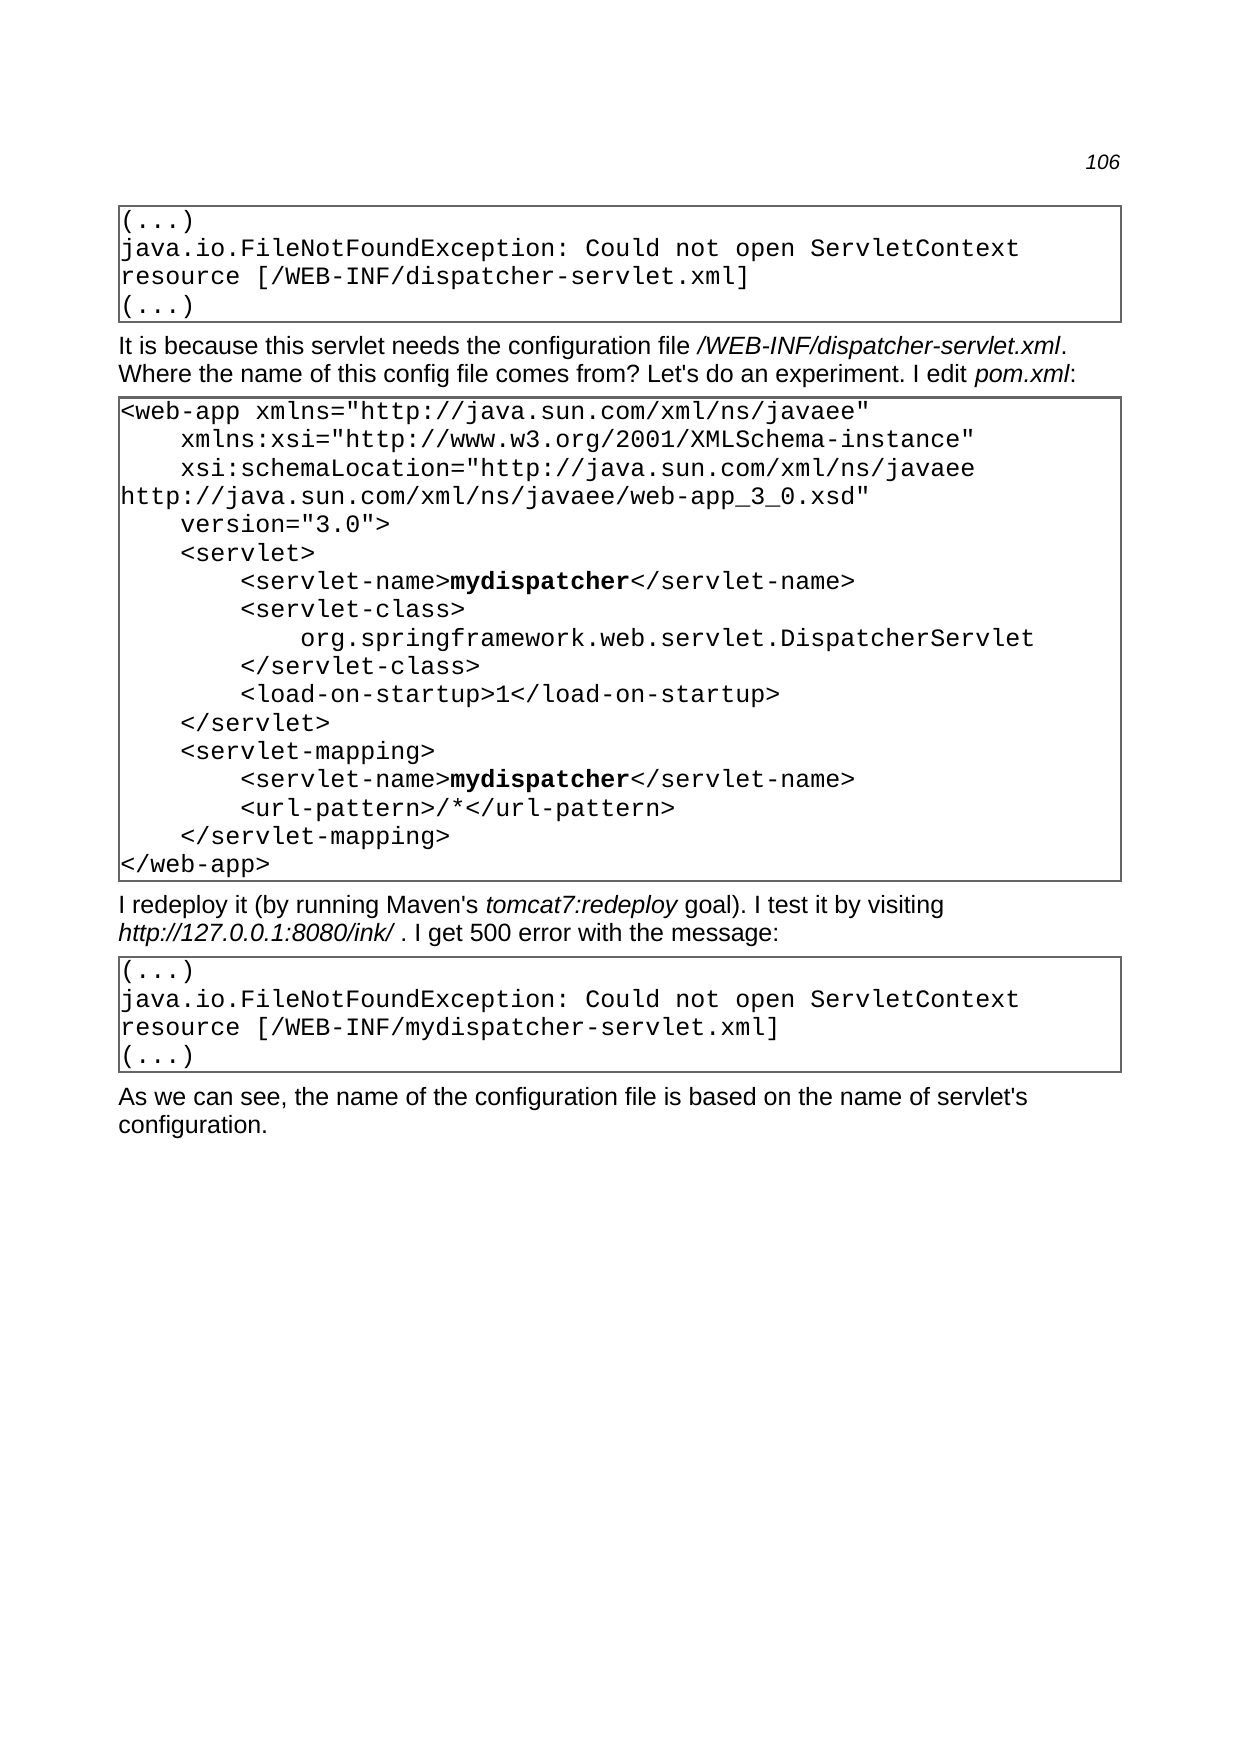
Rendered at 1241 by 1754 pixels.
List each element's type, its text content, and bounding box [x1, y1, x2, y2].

text <servlet-name>mydispatcher</servlet-name> [120, 566, 1120, 595]
text <servlet-name>mydispatcher</servlet-name> [120, 765, 1120, 793]
text As we can see, the name of the configuration file is based on the name of servlet's configuration. [118, 1082, 1122, 1138]
text <load-on-startup>1</load-on-startup> [120, 680, 1120, 708]
text I redeploy it (by running Maven's tomcat7:redeploy goal). I test it by visiting http://127.0.0.1:8080/ink/ . I get 500 error with the message: [118, 891, 1122, 947]
text </web-app> [120, 850, 1120, 880]
text <servlet> [120, 538, 1120, 566]
text <web-app xmlns="http://java.sun.com/xml/ns/javaee" [120, 399, 1120, 425]
text xsi:schemaLocation="http://java.sun.com/xml/ns/javaee http://java.sun.com/xml/ns/javaee/web-app_3_0.xsd" [120, 453, 1120, 510]
text java.io.FileNotFoundException: Could not open ServletContext resource [/WEB-INF/mydispatcher-servlet.xml] [120, 984, 1120, 1041]
text <url-pattern>/*</url-pattern> [120, 793, 1120, 821]
text <servlet-mapping> [120, 736, 1120, 765]
text (...) [120, 958, 1120, 984]
text (...) [120, 290, 1120, 321]
text version="3.0"> [120, 510, 1120, 538]
text </servlet-mapping> [120, 821, 1120, 850]
text xmlns:xsi="http://www.w3.org/2001/XMLSchema-instance" [120, 425, 1120, 453]
text (...) [120, 1041, 1120, 1071]
text (...) [120, 207, 1120, 233]
text java.io.FileNotFoundException: Could not open ServletContext resource [/WEB-INF/dispatcher-servlet.xml] [120, 233, 1120, 290]
text <servlet-class> [120, 595, 1120, 623]
text It is because this servlet needs the configuration file /WEB-INF/dispatcher-servlet.xml. Where the name of this config file comes from? Let's do an experiment. I edit pom.xml: [118, 332, 1122, 387]
text </servlet> [120, 708, 1120, 736]
text org.springframework.web.servlet.DispatcherServlet [120, 623, 1120, 651]
text </servlet-class> [120, 651, 1120, 680]
